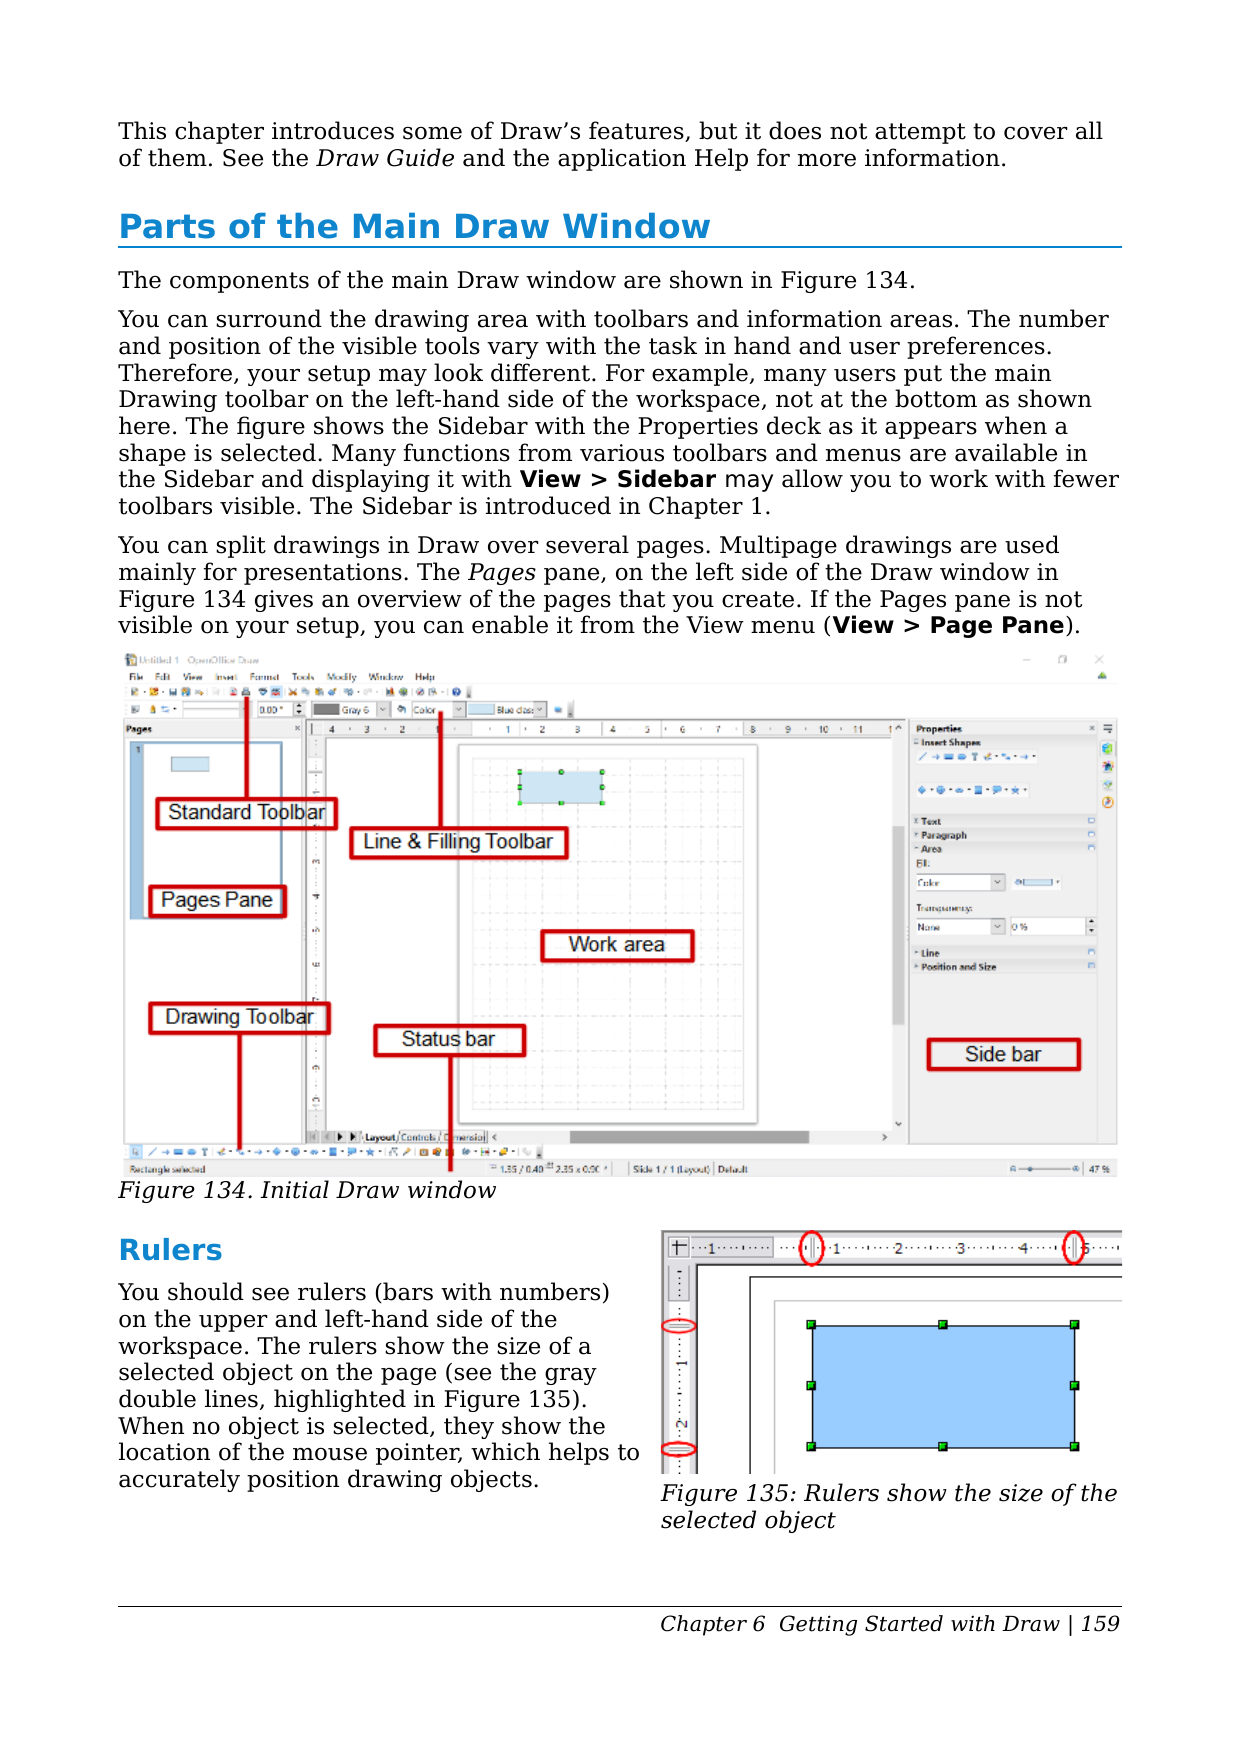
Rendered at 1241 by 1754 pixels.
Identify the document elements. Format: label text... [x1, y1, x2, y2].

text The components of the main Draw window are shown in Figure 134. [118, 267, 1122, 294]
text You can split drawings in Draw over several pages. Multipage drawings are used mainly for presentations. The Pages pane, on the left side of the Draw window in Figure 134 gives an overview of the pages that you create. If the Pages pane is not visible on your setup, you can enable it from the View menu (View > Page Pane). [118, 532, 1122, 639]
text Figure 135: Rulers show the size of the selected object [661, 1480, 1122, 1534]
text This chapter introduces some of Draw’s features, but it does not attempt to cover all of them. See the Draw Guide and the application Help for more information. [118, 118, 1122, 171]
picture [660, 1230, 1123, 1474]
picture [123, 651, 1118, 1177]
text You can surround the drawing area with toolbars and information areas. The number and position of the visible tools vary with the task in hand and user preferences. Therefore, your setup may look different. For example, many users put the main Drawing toolbar on the left-hand side of the workspace, not at the bottom as shown here. The figure shows the Sidebar with the Properties deck as it appears when a shape is selected. Many functions from various toolbars and menus are available in the Sidebar and displaying it with View > Sidebar may allow you to work with fewer toolbars visible. The Sidebar is introduced in Chapter 1. [118, 307, 1122, 520]
subtitle Rulers [118, 1233, 660, 1267]
text Figure 134. Initial Draw window [118, 1177, 1122, 1204]
subtitle [661, 1474, 1122, 1480]
text You should see rulers (bars with numbers) on the upper and left-hand side of the workspace. The rulers show the size of a selected object on the page (see the gray double lines, highlighted in Figure 135). When no object is selected, they show the location of the mouse pointer, which helps to accurately position drawing objects. [118, 1279, 661, 1493]
subtitle Parts of the Main Draw Window [118, 208, 1122, 246]
